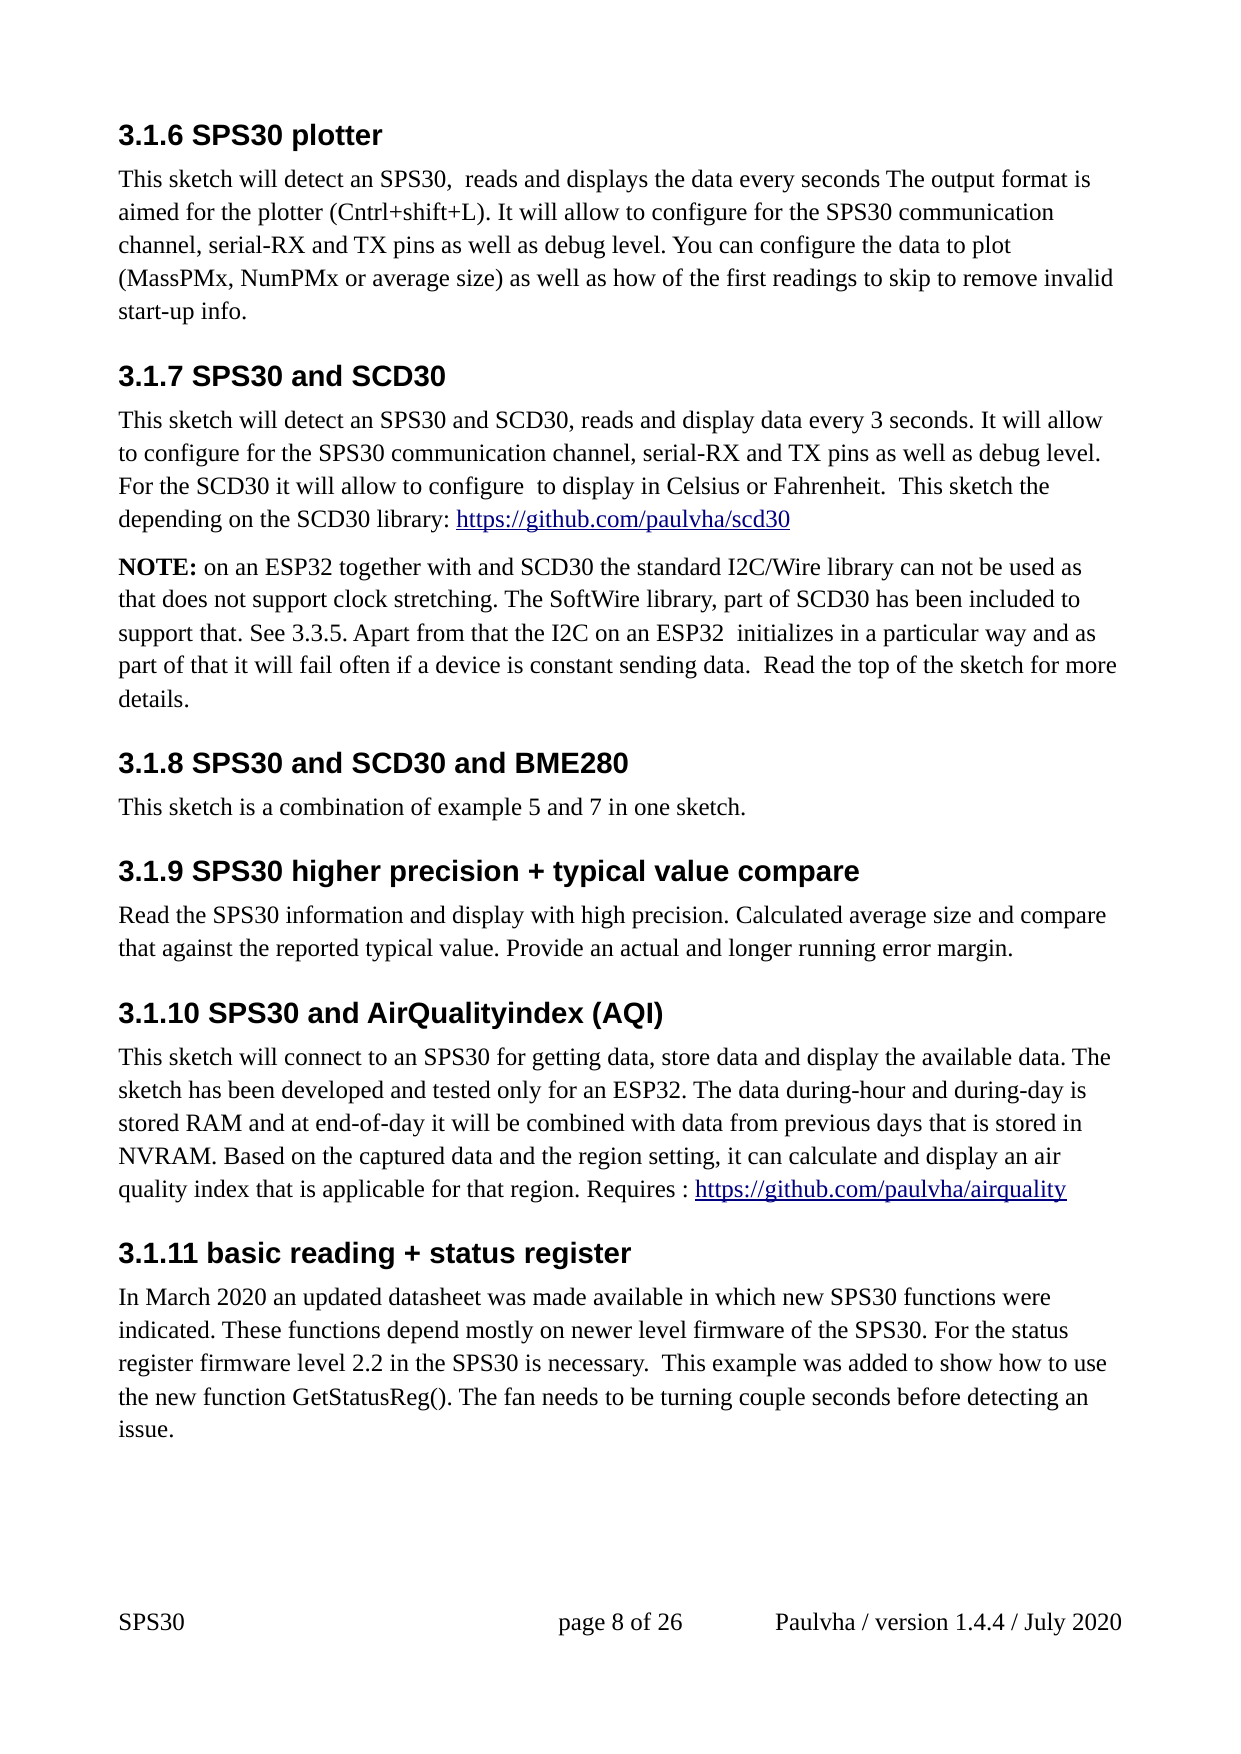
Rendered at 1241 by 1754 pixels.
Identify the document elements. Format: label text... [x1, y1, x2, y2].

text This sketch will connect to an SPS30 for getting data, store data and display the available data. The sketch has been developed and tested only for an ESP32. The data during-hour and during-day is stored RAM and at end-of-day it will be combined with data from previous days that is stored in NVRAM. Based on the captured data and the region setting, it can calculate and display an air quality index that is applicable for that region. Requires : https://github.com/paulvha/airquality [118, 1042, 1122, 1203]
text This sketch is a combination of example 5 and 7 in one sketch. [118, 792, 1122, 821]
text In March 2020 an updated datasheet was made available in which new SPS30 functions were indicated. These functions depend mostly on newer level firmware of the SPS30. For the status register firmware level 2.2 in the SPS30 is necessary. This example was added to show how to use the new function GetStatusReg(). The fan needs to be turning couple seconds before detecting an issue. [118, 1282, 1122, 1443]
subtitle 3.1.7 SPS30 and SCD30 [118, 359, 1122, 392]
subtitle 3.1.9 SPS30 higher precision + typical value compare [118, 854, 1122, 888]
text Read the SPS30 information and display with high precision. Calculated average size and compare that against the reported typical value. Provide an actual and longer running error margin. [118, 901, 1122, 962]
subtitle 3.1.11 basic reading + status register [118, 1236, 1122, 1270]
text This sketch will detect an SPS30, reads and displays the data every seconds The output format is aimed for the plotter (Cntrl+shift+L). It will allow to configure for the SPS30 communication channel, serial-RX and TX pins as well as debug level. You can configure the data to plot (MassPMx, NumPMx or average size) as well as how of the first readings to skip to remove invalid start-up info. [118, 164, 1122, 325]
text NOTE: on an ESP32 together with and SCD30 the standard I2C/Wire library can not be used as that does not support clock stretching. The SoftWire library, part of SCD30 has been included to support that. See 3.3.5. Apart from that the I2C on an ESP32 initializes in a particular way and as part of that it will fail often if a device is constant sending data. Read the top of the sketch for more details. [118, 552, 1122, 712]
subtitle 3.1.6 SPS30 plotter [118, 118, 1122, 152]
text This sketch will detect an SPS30 and SCD30, reads and display data every 3 seconds. It will allow to configure for the SPS30 communication channel, serial-RX and TX pins as well as debug level. For the SCD30 it will allow to configure to display in Celsius or Fahrenheit. This sketch the depending on the SCD30 library: https://github.com/paulvha/scd30 [118, 405, 1122, 533]
subtitle 3.1.10 SPS30 and AirQualityindex (AQI) [118, 996, 1122, 1029]
subtitle 3.1.8 SPS30 and SCD30 and BME280 [118, 746, 1122, 779]
